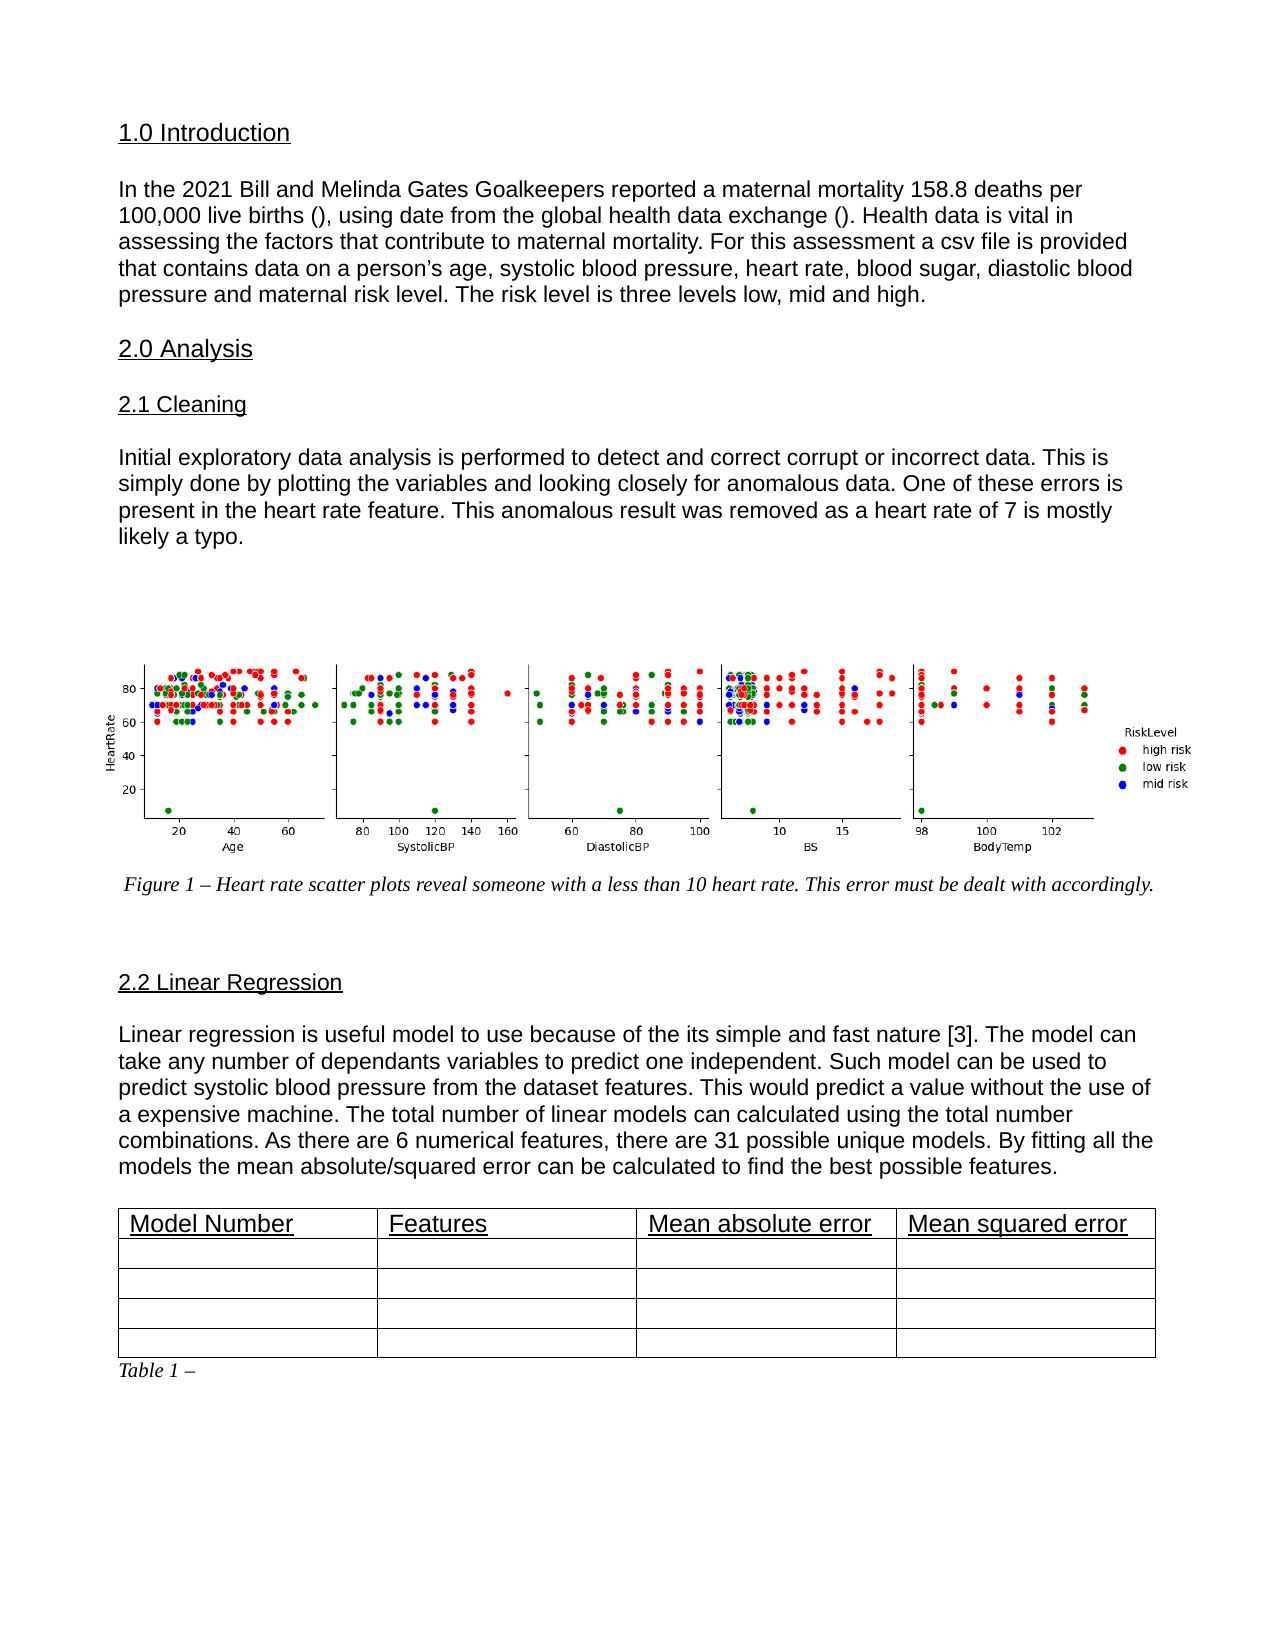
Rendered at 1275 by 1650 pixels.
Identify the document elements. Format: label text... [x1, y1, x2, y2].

text Table 1 – [118, 1358, 1157, 1382]
table_header Features [378, 1209, 636, 1238]
table_cell [378, 1329, 636, 1357]
table_header Mean squared error [897, 1209, 1155, 1238]
text Initial exploratory data analysis is performed to detect and correct corrupt or incorrect data. This is simply done by plotting the variables and looking closely for anomalous data. One of these errors is present in the heart rate feature. This anomalous result was removed as a heart rate of 7 is mostly likely a typo. [118, 444, 1157, 549]
table_cell [378, 1239, 636, 1268]
table_cell [897, 1269, 1155, 1298]
table_cell [637, 1329, 896, 1357]
table_cell [378, 1269, 636, 1298]
table_cell [897, 1239, 1155, 1268]
table_cell [119, 1239, 377, 1268]
text Figure 1 – Heart rate scatter plots reveal someone with a less than 10 heart rate. This error must be dealt with accordingly. [123, 872, 1195, 896]
table_cell [637, 1239, 896, 1268]
table_cell [119, 1329, 377, 1357]
table_cell [637, 1269, 896, 1298]
table_cell [378, 1299, 636, 1327]
table_cell [119, 1269, 377, 1298]
table_cell [897, 1299, 1155, 1327]
text In the 2021 Bill and Melinda Gates Goalkeepers reported a maternal mortality 158.8 deaths per 100,000 live births (), using date from the global health data exchange (). Health data is vital in assessing the factors that contribute to maternal mortality. For this assessment a csv file is provided that contains data on a person’s age, systolic blood pressure, heart rate, blood sugar, diastolic blood pressure and maternal risk level. The risk level is three levels low, mid and high. [118, 176, 1157, 307]
text 2.2 Linear Regression [118, 969, 1157, 995]
table_header Model Number [119, 1209, 377, 1238]
table_cell [119, 1299, 377, 1327]
table_cell [637, 1299, 896, 1327]
text 1.0 Introduction [118, 118, 1157, 147]
text Linear regression is useful model to use because of the its simple and fast nature [3]. The model can take any number of dependants variables to predict one independent. Such model can be used to predict systolic blood pressure from the dataset features. This would predict a value without the use of a expensive machine. The total number of linear models can calculated using the total number combinations. As there are 6 numerical features, there are 31 possible unique models. By fitting all the models the mean absolute/squared error can be calculated to find the best possible features. [118, 1021, 1157, 1179]
text 2.1 Cleaning [118, 391, 1157, 418]
text 2.0 Analysis [118, 334, 1157, 362]
table_cell [897, 1329, 1155, 1357]
table_header Mean absolute error [637, 1209, 896, 1238]
